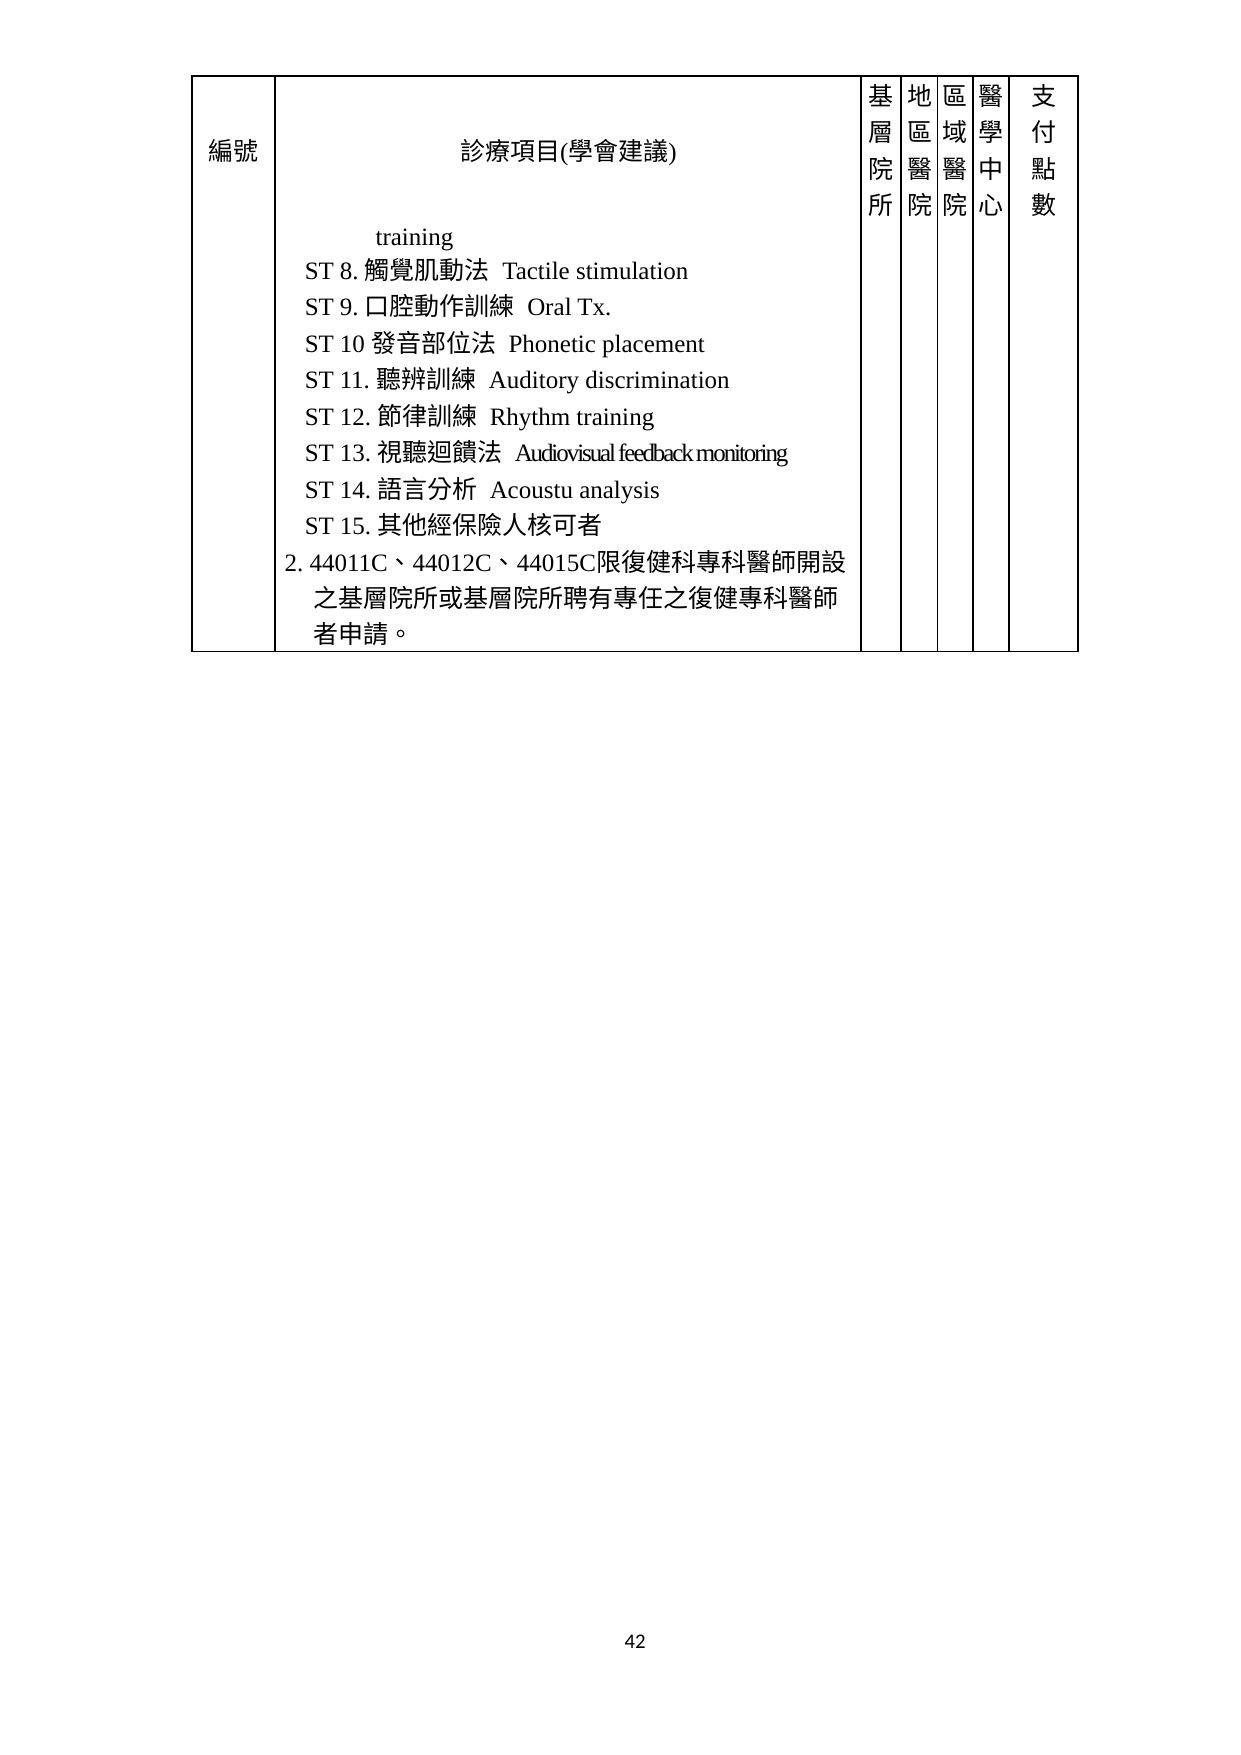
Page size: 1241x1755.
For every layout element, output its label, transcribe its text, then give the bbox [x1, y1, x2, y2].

table_cell [1010, 250, 1077, 287]
table_header 醫 學 中 心 [974, 77, 1008, 222]
table_cell [1010, 287, 1077, 323]
table_cell [974, 222, 1008, 250]
table_cell [1010, 469, 1077, 506]
table_cell [193, 506, 274, 542]
table_cell [938, 250, 972, 287]
table_cell [862, 396, 900, 433]
table_cell [1010, 433, 1077, 469]
table_cell [902, 469, 937, 506]
table_cell [1010, 222, 1077, 250]
table_cell ST 10 發音部位法 Phonetic placement [276, 323, 860, 360]
table_cell [862, 250, 900, 287]
table_cell [1010, 542, 1077, 651]
table_header 地 區 醫 院 [902, 77, 937, 222]
table_cell ST 14. 語言分析 Acoustu analysis [276, 469, 860, 506]
table_cell [974, 506, 1008, 542]
table_cell [938, 323, 972, 360]
table_cell ST 8. 觸覺肌動法 Tactile stimulation [276, 250, 860, 287]
table_cell [938, 506, 972, 542]
table_cell [862, 287, 900, 323]
table_cell [902, 360, 937, 396]
table_cell [1010, 396, 1077, 433]
table_cell [193, 323, 274, 360]
table_cell [974, 396, 1008, 433]
table_header 支 付 點 數 [1010, 77, 1077, 222]
table_cell [193, 396, 274, 433]
table_cell [902, 323, 937, 360]
table_header 區 域 醫 院 [938, 77, 972, 222]
table_cell [193, 250, 274, 287]
table_cell training [276, 222, 860, 250]
table_cell [902, 222, 937, 250]
table_cell [193, 469, 274, 506]
table_cell [974, 433, 1008, 469]
table_cell [938, 287, 972, 323]
table_cell [974, 287, 1008, 323]
table_cell [902, 250, 937, 287]
table_cell [862, 433, 900, 469]
table_cell ST 15. 其他經保險人核可者 [276, 506, 860, 542]
table_cell [938, 433, 972, 469]
table_cell [862, 542, 900, 651]
table_cell [902, 287, 937, 323]
table_cell [862, 222, 900, 250]
table_cell [902, 433, 937, 469]
table_cell 2. 44011C、44012C、44015C限復健科專科醫師開設之基層院所或基層院所聘有專任之復健專科醫師者申請。 [276, 542, 860, 651]
table_cell [193, 542, 274, 651]
table_cell [862, 360, 900, 396]
table_cell [1010, 360, 1077, 396]
table_cell ST 12. 節律訓練 Rhythm training [276, 396, 860, 433]
table_cell [974, 360, 1008, 396]
table_cell [938, 222, 972, 250]
table_cell [938, 542, 972, 651]
table_cell [974, 542, 1008, 651]
table_cell [862, 323, 900, 360]
table_cell [193, 433, 274, 469]
table_cell ST 11. 聽辨訓練 Auditory discrimination [276, 360, 860, 396]
table_cell ST 13. 視聽迴饋法 Audiovisual feedback monitoring [276, 433, 860, 469]
table_cell ST 9. 口腔動作訓練 Oral Tx. [276, 287, 860, 323]
table_cell [938, 469, 972, 506]
table_header 基 層 院 所 [862, 77, 900, 222]
table_header 編號 [193, 77, 274, 222]
table_cell [974, 250, 1008, 287]
table_cell [862, 469, 900, 506]
table_header 診療項目(學會建議) [276, 77, 860, 222]
table_cell [902, 506, 937, 542]
table_cell [902, 396, 937, 433]
table_cell [1010, 323, 1077, 360]
table_cell [902, 542, 937, 651]
table_cell [974, 469, 1008, 506]
table_cell [193, 287, 274, 323]
table_cell [938, 396, 972, 433]
table_cell [862, 506, 900, 542]
table_cell [1010, 506, 1077, 542]
table_cell [193, 222, 274, 250]
table_cell [974, 323, 1008, 360]
table_cell [938, 360, 972, 396]
table_cell [193, 360, 274, 396]
